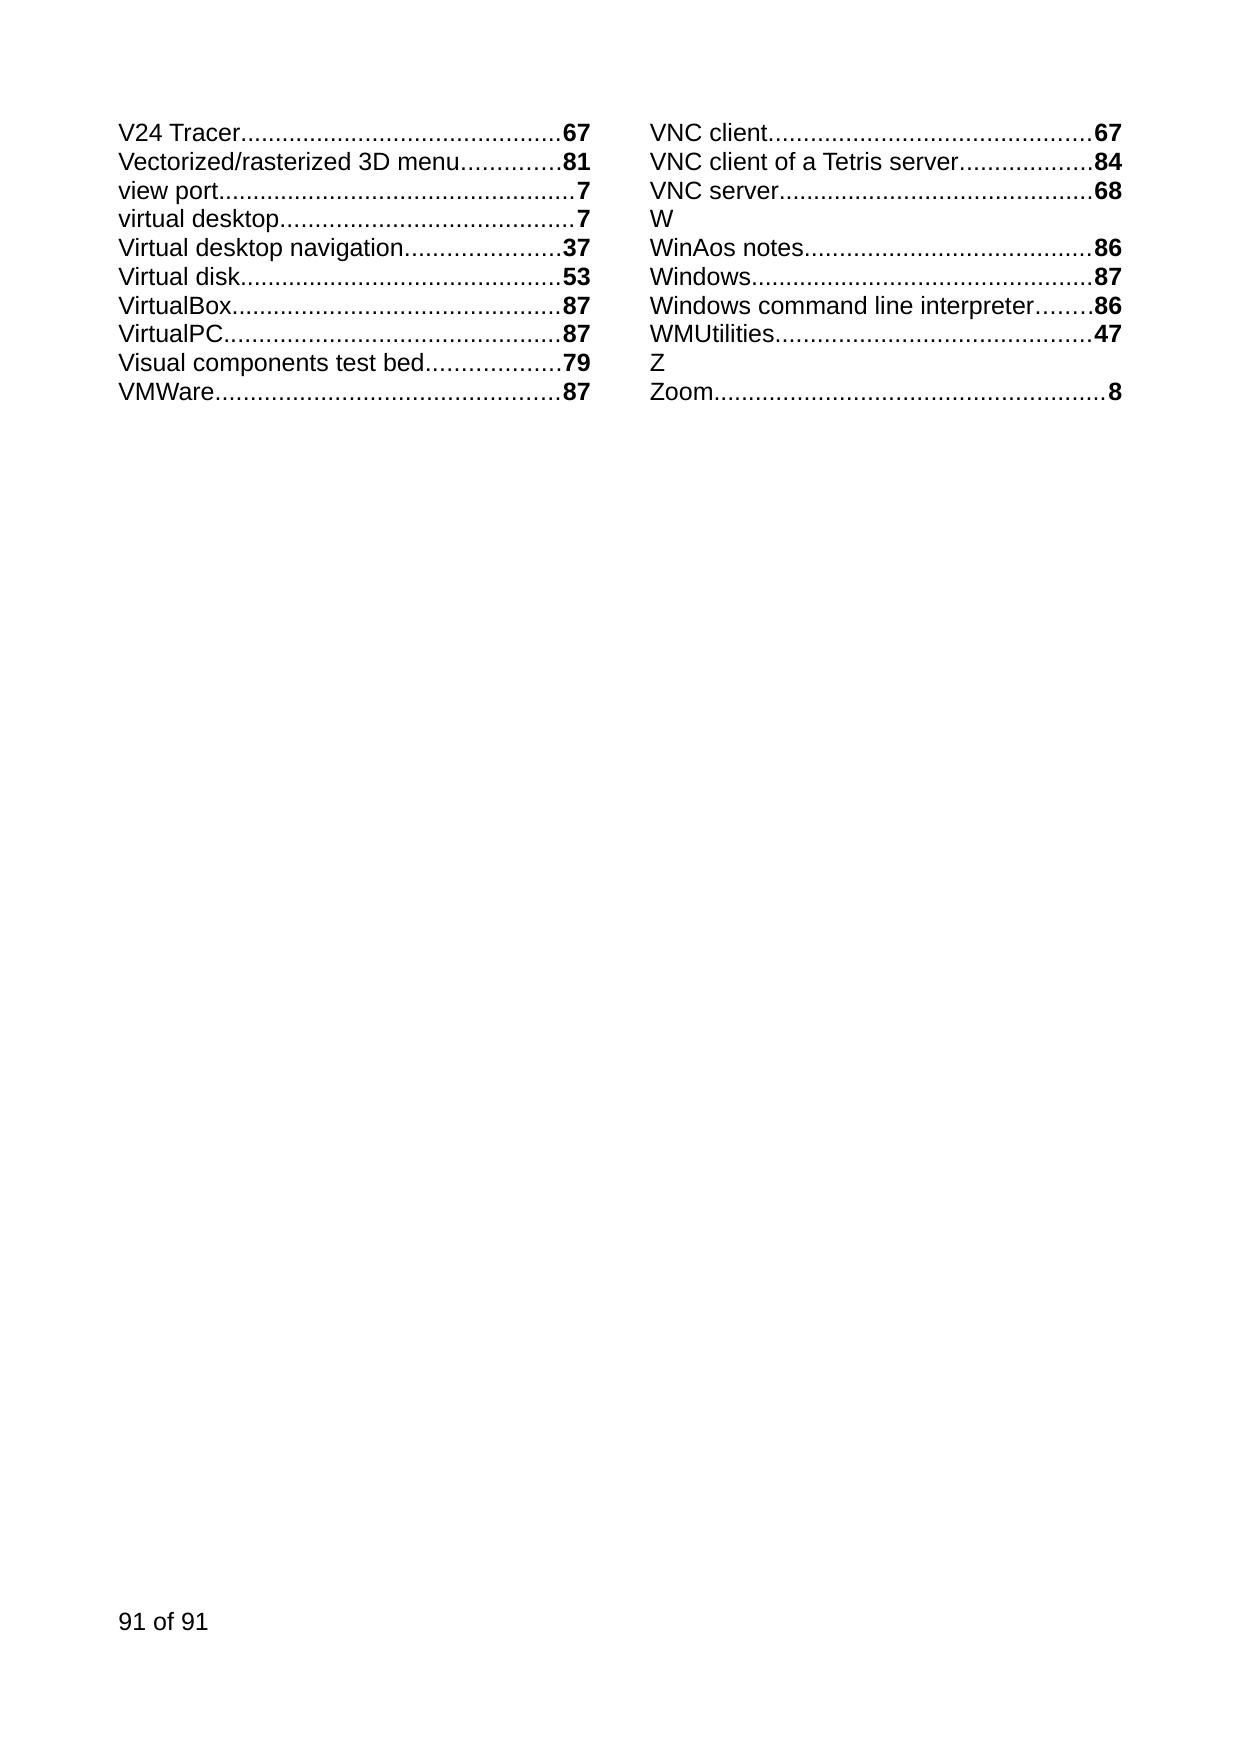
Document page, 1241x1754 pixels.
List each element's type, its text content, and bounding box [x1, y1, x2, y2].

text virtual desktop 7 [118, 204, 591, 233]
text VirtualBox 87 [118, 291, 591, 319]
text VNC client of a Tetris server 84 [649, 147, 1122, 176]
text VMWare 87 [118, 377, 591, 406]
text Vectorized/rasterized 3D menu 81 [118, 147, 591, 176]
text W [649, 204, 1122, 233]
text Windows 87 [649, 262, 1122, 291]
text view port 7 [118, 176, 591, 204]
text Virtual disk 53 [118, 262, 591, 291]
text Virtual desktop navigation 37 [118, 233, 591, 262]
text VirtualPC 87 [118, 319, 591, 348]
text VNC client 67 [649, 118, 1122, 147]
text WMUtilities 47 [649, 319, 1122, 348]
text Visual components test bed 79 [118, 348, 591, 377]
text Zoom 8 [649, 377, 1122, 406]
text Z [649, 348, 1122, 377]
text V24 Tracer 67 [118, 118, 591, 147]
text Windows command line interpreter 86 [649, 291, 1122, 319]
text WinAos notes 86 [649, 233, 1122, 262]
text VNC server 68 [649, 176, 1122, 204]
